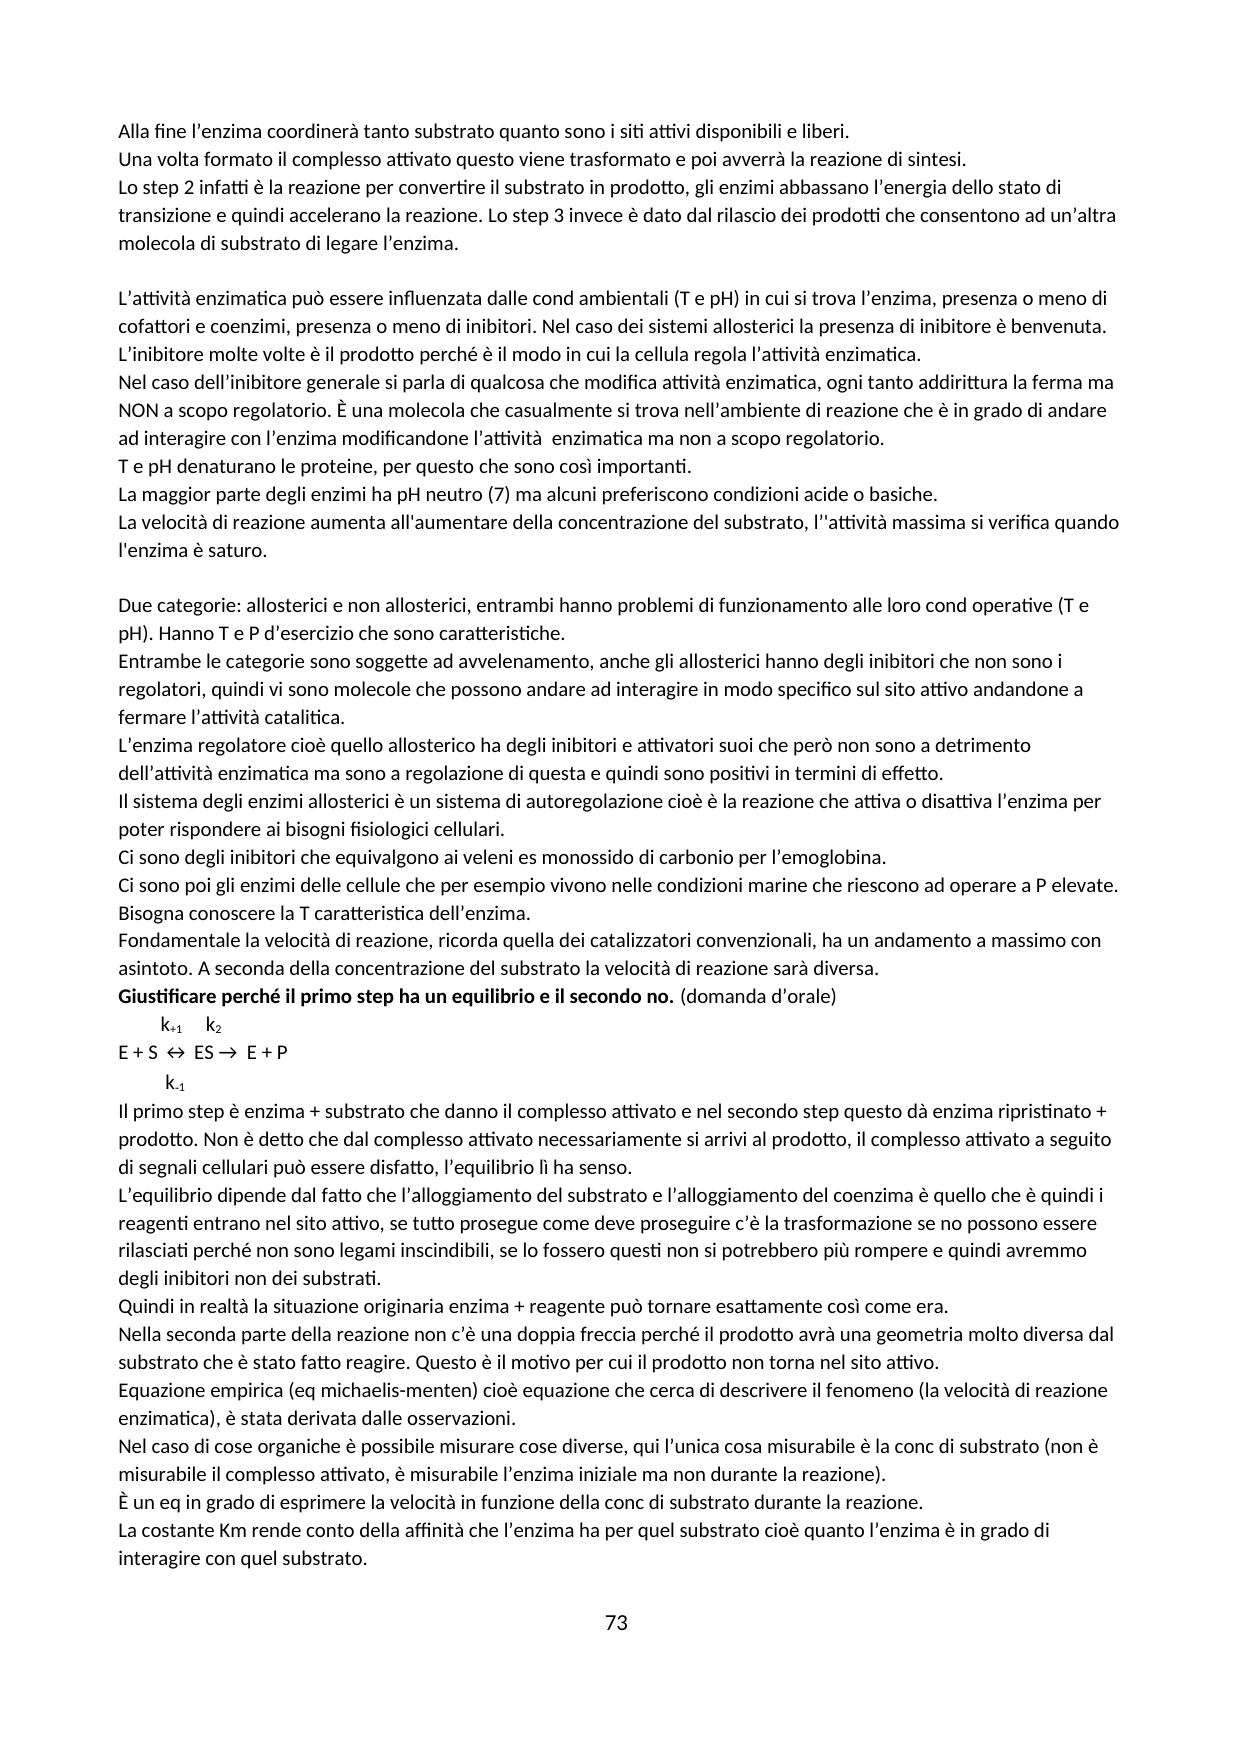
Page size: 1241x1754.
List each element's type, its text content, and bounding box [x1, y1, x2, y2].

text Quindi in realtà la situazione originaria enzima + reagente può tornare esattamente così come era. [118, 1293, 1124, 1319]
text È un eq in grado di esprimere la velocità in funzione della conc di substrato durante la reazione. La costante Km rende conto della affinità che l’enzima ha per quel substrato cioè quanto l’enzima è in grado di interagire con quel substrato. [118, 1489, 1124, 1570]
text Nella seconda parte della reazione non c’è una doppia freccia perché il prodotto avrà una geometria molto diversa dal substrato che è stato fatto reagire. Questo è il motivo per cui il prodotto non torna nel sito attivo. Equazione empirica (eq michaelis-menten) cioè equazione che cerca di descrivere il fenomeno (la velocità di reazione enzimatica), è stata derivata dalle osservazioni. Nel caso di cose organiche è possibile misurare cose diverse, qui l’unica cosa misurabile è la conc di substrato (non è misurabile il complesso attivato, è misurabile l’enzima iniziale ma non durante la reazione). [118, 1321, 1124, 1486]
text Alla fine l’enzima coordinerà tanto substrato quanto sono i siti attivi disponibili e liberi. Una volta formato il complesso attivato questo viene trasformato e poi avverrà la reazione di sintesi. Lo step 2 infatti è la reazione per convertire il substrato in prodotto, gli enzimi abbassano l’energia dello stato di transizione e quindi accelerano la reazione. Lo step 3 invece è dato dal rilascio dei prodotti che consentono ad un’altra molecola di substrato di legare l’enzima. L’attività enzimatica può essere influenzata dalle cond ambientali (T e pH) in cui si trova l’enzima, presenza o meno di cofattori e coenzimi, presenza o meno di inibitori. Nel caso dei sistemi allosterici la presenza di inibitore è benvenuta. L’inibitore molte volte è il prodotto perché è il modo in cui la cellula regola l’attività enzimatica. Nel caso dell’inibitore generale si parla di qualcosa che modifica attività enzimatica, ogni tanto addirittura la ferma ma NON a scopo regolatorio. È una molecola che casualmente si trova nell’ambiente di reazione che è in grado di andare ad interagire con l’enzima modificandone l’attività enzimatica ma non a scopo regolatorio. T e pH denaturano le proteine, per questo che sono così importanti. La maggior parte degli enzimi ha pH neutro (7) ma alcuni preferiscono condizioni acide o basiche. La velocità di reazione aumenta all'aumentare della concentrazione del substrato, l’'attività massima si verifica quando l'enzima è saturo. Due categorie: allosterici e non allosterici, entrambi hanno problemi di funzionamento alle loro cond operative (T e pH). Hanno T e P d’esercizio che sono caratteristiche. Entrambe le categorie sono soggette ad avvelenamento, anche gli allosterici hanno degli inibitori che non sono i regolatori, quindi vi sono molecole che possono andare ad interagire in modo specifico sul sito attivo andandone a fermare l’attività catalitica. L’enzima regolatore cioè quello allosterico ha degli inibitori e attivatori suoi che però non sono a detrimento dell’attività enzimatica ma sono a regolazione di questa e quindi sono positivi in termini di effetto. Il sistema degli enzimi allosterici è un sistema di autoregolazione cioè è la reazione che attiva o disattiva l’enzima per poter rispondere ai bisogni fisiologici cellulari. Ci sono degli inibitori che equivalgono ai veleni es monossido di carbonio per l’emoglobina. Ci sono poi gli enzimi delle cellule che per esempio vivono nelle condizioni marine che riescono ad operare a P elevate. Bisogna conoscere la T caratteristica dell’enzima. Fondamentale la velocità di reazione, ricorda quella dei catalizzatori convenzionali, ha un andamento a massimo con asintoto. A seconda della concentrazione del substrato la velocità di reazione sarà diversa. Giustificare perché il primo step ha un equilibrio e il secondo no. (domanda d’orale) k+1 k2 E + S ↔ ES → E + P k-1 Il primo step è enzima + substrato che danno il complesso attivato e nel secondo step questo dà enzima ripristinato + prodotto. Non è detto che dal complesso attivato necessariamente si arrivi al prodotto, il complesso attivato a seguito di segnali cellulari può essere disfatto, l’equilibrio lì ha senso. L’equilibrio dipende dal fatto che l’alloggiamento del substrato e l’alloggiamento del coenzima è quello che è quindi i reagenti entrano nel sito attivo, se tutto prosegue come deve proseguire c’è la trasformazione se no possono essere rilasciati perché non sono legami inscindibili, se lo fossero questi non si potrebbero più rompere e quindi avremmo degli inibitori non dei substrati. [118, 118, 1124, 1291]
